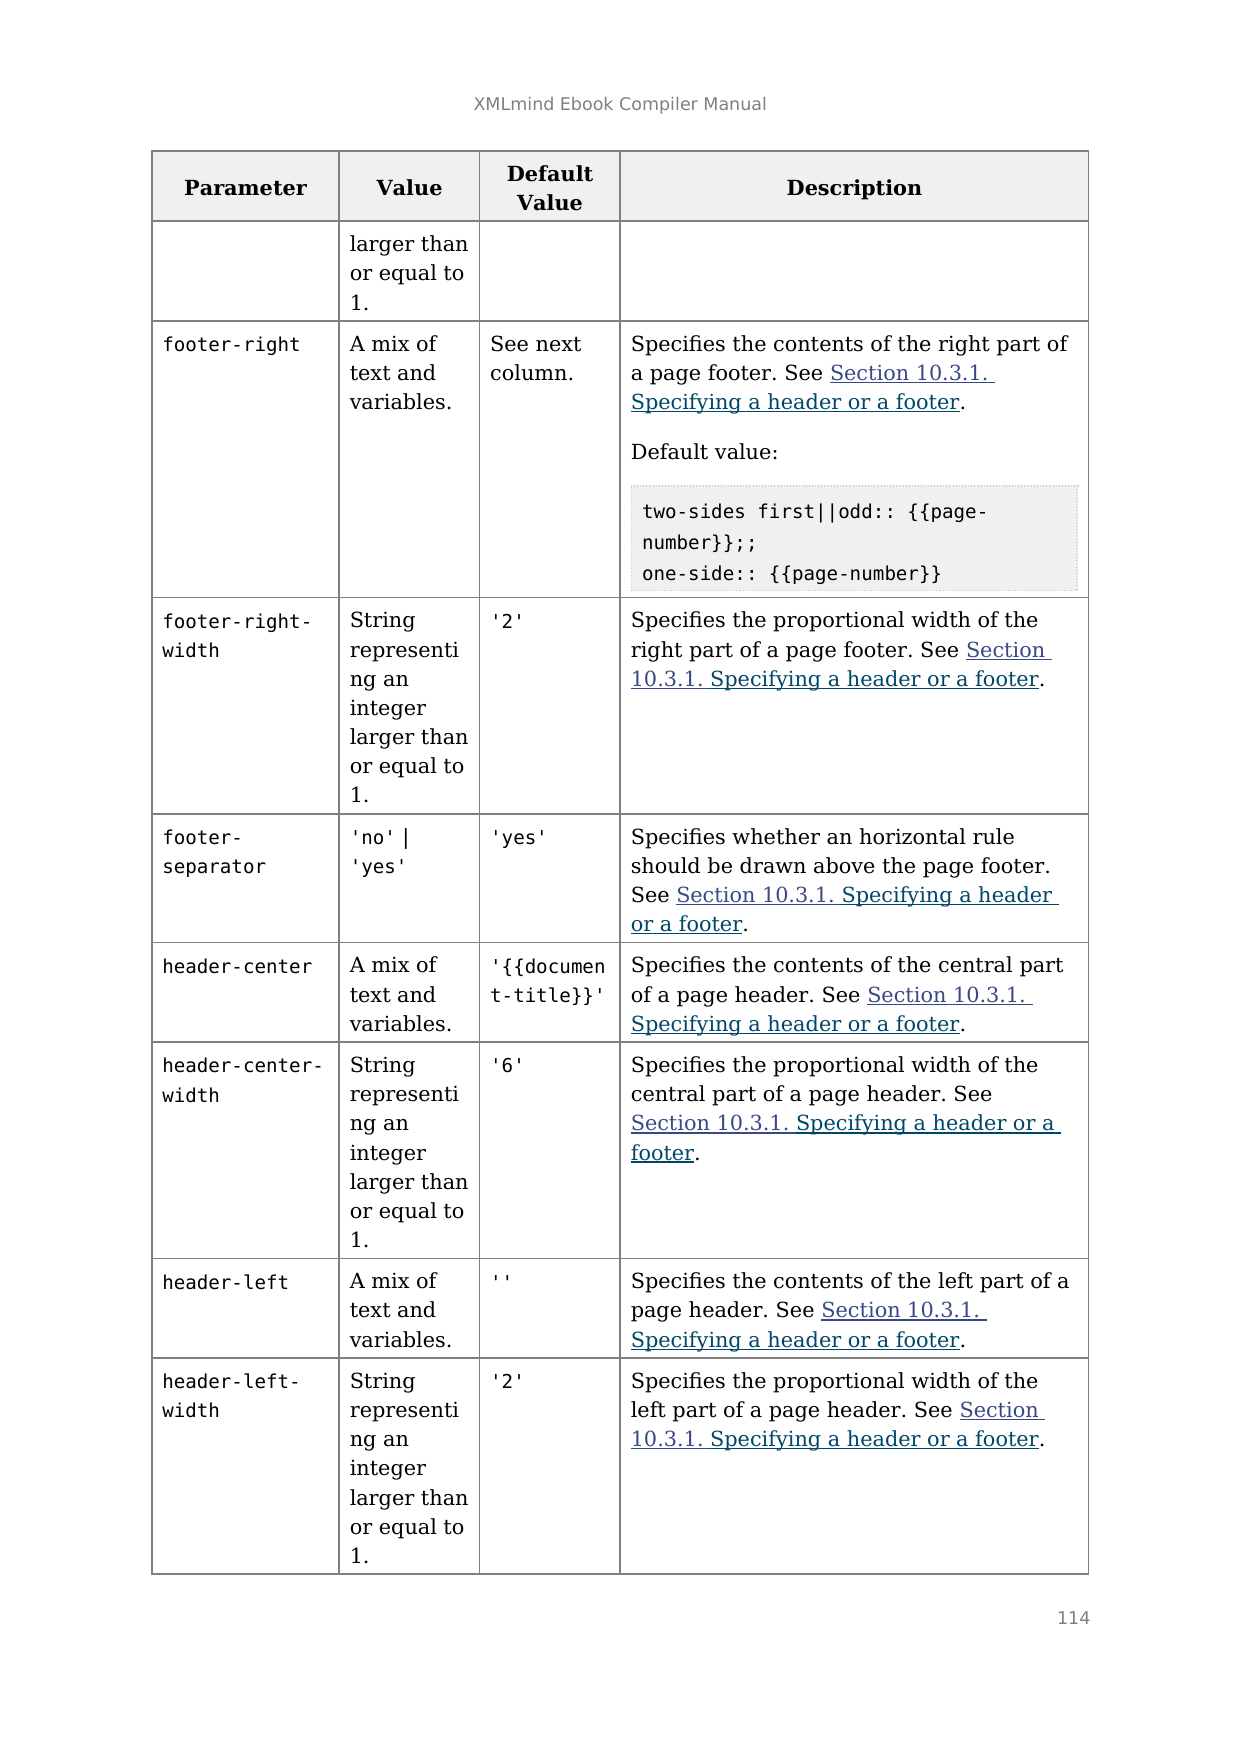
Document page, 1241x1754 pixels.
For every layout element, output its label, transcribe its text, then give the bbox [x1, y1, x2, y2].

table_cell '{{document-title}}' [480, 943, 619, 1041]
table_cell Specifies the contents of the right part of a page footer. See Section 10.3.1. Specifying a header or a footer. Default value: two-sides first||odd:: {{page-number}};; one-side:: {{page-number}} [621, 322, 1088, 597]
table_cell String representing an integer larger than or equal to 1. [340, 598, 479, 813]
table_cell larger than or equal to 1. [340, 222, 479, 320]
table_cell 'yes' [480, 815, 619, 942]
table_cell header-left-width [153, 1359, 338, 1573]
table_cell String representing an integer larger than or equal to 1. [340, 1043, 479, 1257]
table_cell header-left [153, 1259, 338, 1357]
table_cell [621, 222, 1088, 320]
table_cell header-center-width [153, 1043, 338, 1257]
table_cell '2' [480, 1359, 619, 1573]
table_cell Specifies the proportional width of the central part of a page header. See Section 10.3.1. Specifying a header or a footer. [621, 1043, 1088, 1257]
table_cell 'no' | 'yes' [340, 815, 479, 942]
table_cell '' [480, 1259, 619, 1357]
table_cell [480, 222, 619, 320]
table_cell footer-right [153, 322, 338, 597]
table_header Parameter [153, 152, 338, 220]
table_header Value [340, 152, 479, 220]
table_cell [153, 222, 338, 320]
table_cell Specifies the contents of the left part of a page header. See Section 10.3.1. Specifying a header or a footer. [621, 1259, 1088, 1357]
table_header Default Value [480, 152, 619, 220]
table_cell Specifies the proportional width of the right part of a page footer. See Section 10.3.1. Specifying a header or a footer. [621, 598, 1088, 813]
table_cell footer-right-width [153, 598, 338, 813]
table_cell footer-separator [153, 815, 338, 942]
picture [914, 891, 919, 899]
table_cell '6' [480, 1043, 619, 1257]
table_cell Specifies whether an horizontal rule should be drawn above the page footer. See Section 10.3.1. Specifying a header or a footer. [621, 815, 1088, 942]
table_cell String representing an integer larger than or equal to 1. [340, 1359, 479, 1573]
table_cell header-center [153, 943, 338, 1041]
table_cell See next column. [480, 322, 619, 597]
table_cell Specifies the proportional width of the left part of a page header. See Section 10.3.1. Specifying a header or a footer. [621, 1359, 1088, 1573]
table_cell A mix of text and variables. [340, 322, 479, 597]
table_cell A mix of text and variables. [340, 943, 479, 1041]
table_header Description [621, 152, 1088, 220]
table_cell Specifies the contents of the central part of a page header. See Section 10.3.1. Specifying a header or a footer. [621, 943, 1088, 1041]
table_cell A mix of text and variables. [340, 1259, 479, 1357]
table_cell '2' [480, 598, 619, 813]
